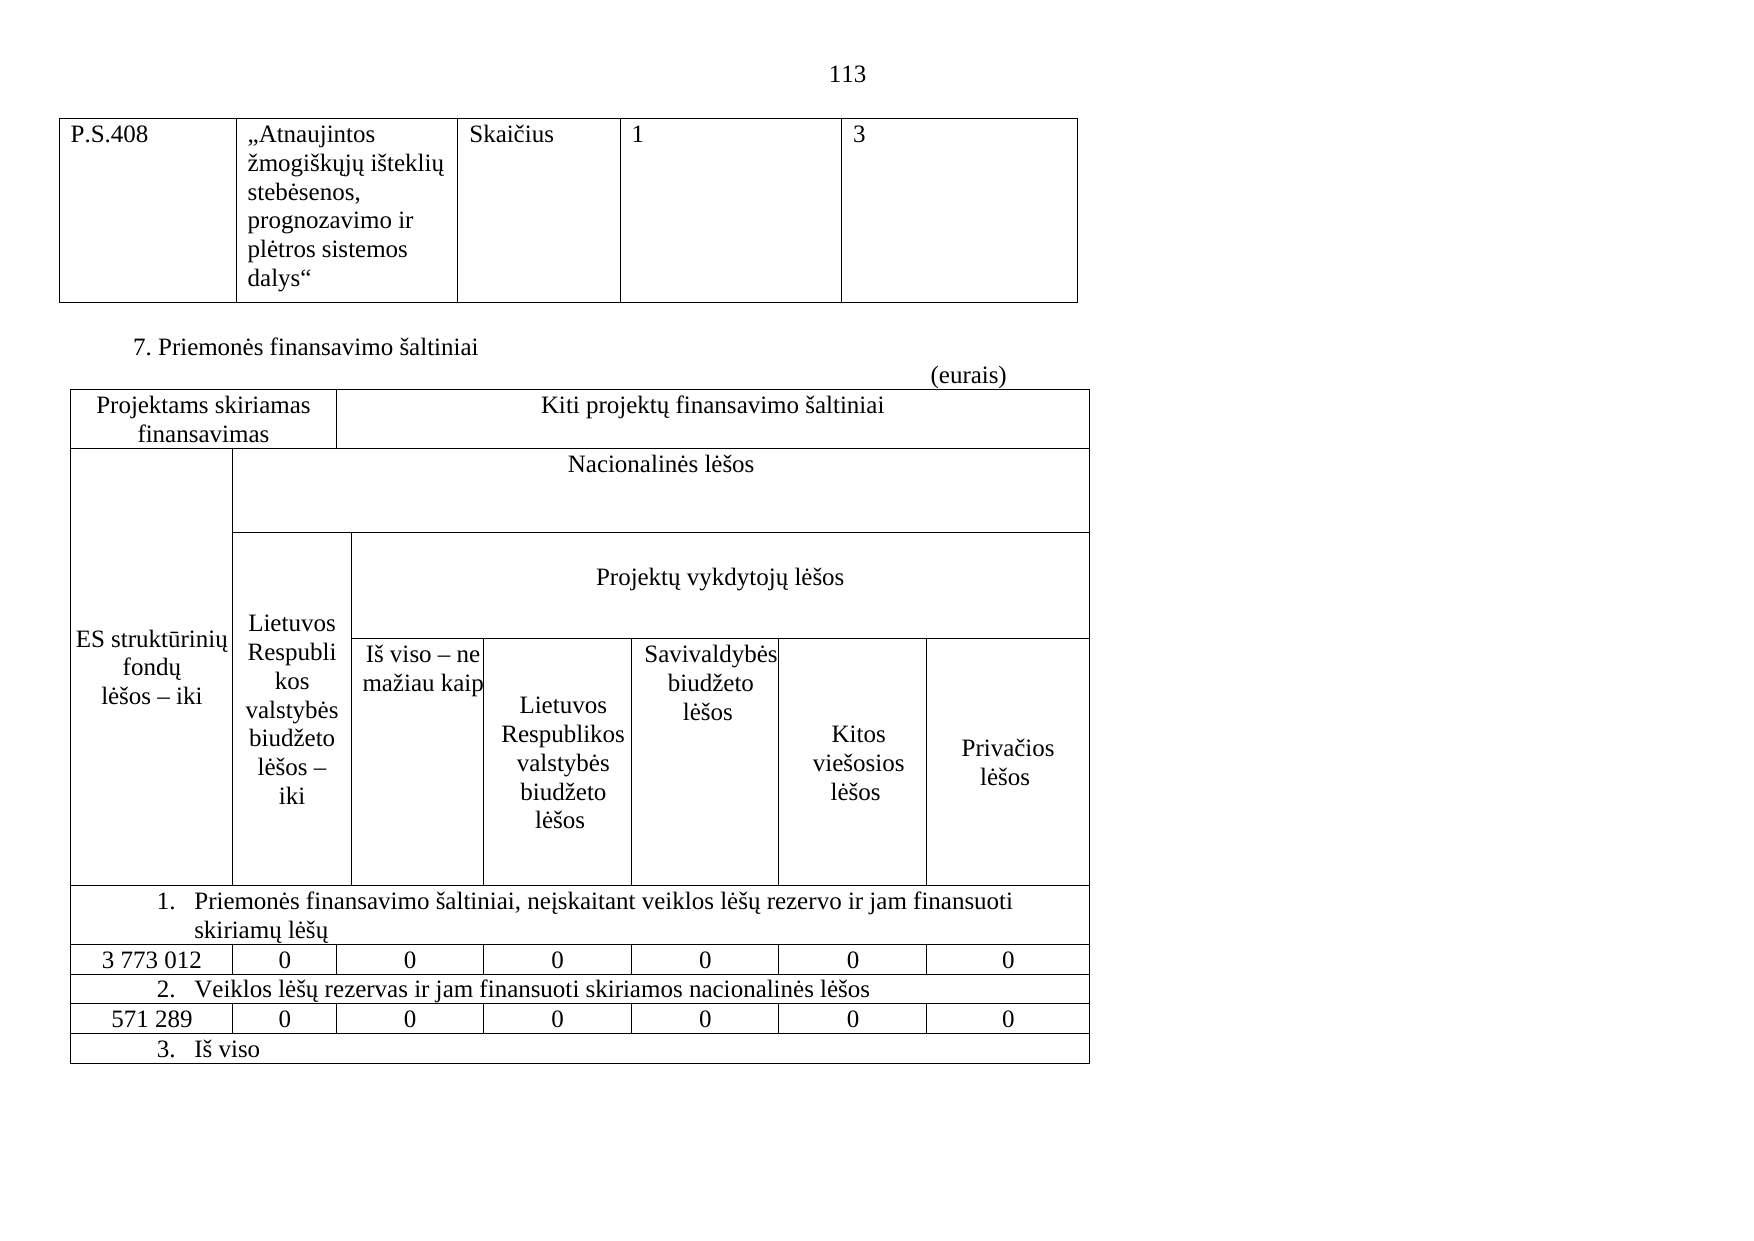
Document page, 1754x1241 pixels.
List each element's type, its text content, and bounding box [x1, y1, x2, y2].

table_cell ES struktūrinių fondų lėšos – iki [71, 449, 232, 885]
table_cell 0 [233, 945, 336, 973]
table_cell Iš viso – ne mažiau kaip [352, 639, 483, 885]
table_cell 0 [632, 945, 778, 973]
table_cell 571 289 [71, 1004, 232, 1033]
table_header Projektams skiriamas finansavimas [71, 390, 336, 448]
table_cell 0 [779, 1004, 926, 1033]
table_cell 3. Iš viso [71, 1034, 1089, 1063]
table_cell Nacionalinės lėšos [233, 449, 1089, 532]
table_cell 0 [632, 1004, 778, 1033]
table_cell 0 [337, 1004, 483, 1033]
table_cell Skaičius [458, 119, 620, 302]
table_cell Kitos viešosios lėšos [779, 639, 926, 885]
table_cell 0 [484, 945, 631, 973]
text 7. Priemonės finansavimo šaltiniai [133, 332, 1636, 360]
table_cell Savivaldybės biudžeto lėšos [632, 639, 778, 885]
table_cell 0 [927, 945, 1089, 973]
table_cell Lietuvos Respublikos valstybės biudžeto lėšos – iki [233, 533, 351, 885]
table_cell 0 [337, 945, 483, 973]
table_cell 1. Priemonės finansavimo šaltiniai, neįskaitant veiklos lėšų rezervo ir jam finansuoti skiriamų lėšų [71, 886, 1089, 944]
table_cell Privačios lėšos [927, 639, 1089, 885]
table_cell Lietuvos Respublikos valstybės biudžeto lėšos [484, 639, 631, 885]
table_cell 1 [621, 119, 841, 302]
table_cell 2. Veiklos lėšų rezervas ir jam finansuoti skiriamos nacionalinės lėšos [71, 975, 1089, 1003]
table_cell 0 [233, 1004, 336, 1033]
table_cell 0 [779, 945, 926, 973]
table_cell 0 [484, 1004, 631, 1033]
table_header Kiti projektų finansavimo šaltiniai [337, 390, 1089, 448]
table_cell 3 [842, 119, 1077, 302]
text (eurais) [59, 360, 1358, 389]
table_cell 3 773 012 [71, 945, 232, 973]
table_cell P.S.408 [60, 119, 236, 302]
table_cell „Atnaujintos žmogiškųjų išteklių stebėsenos, prognozavimo ir plėtros sistemos dalys“ [237, 119, 457, 302]
table_cell Projektų vykdytojų lėšos [352, 533, 1089, 638]
table_cell 0 [927, 1004, 1089, 1033]
